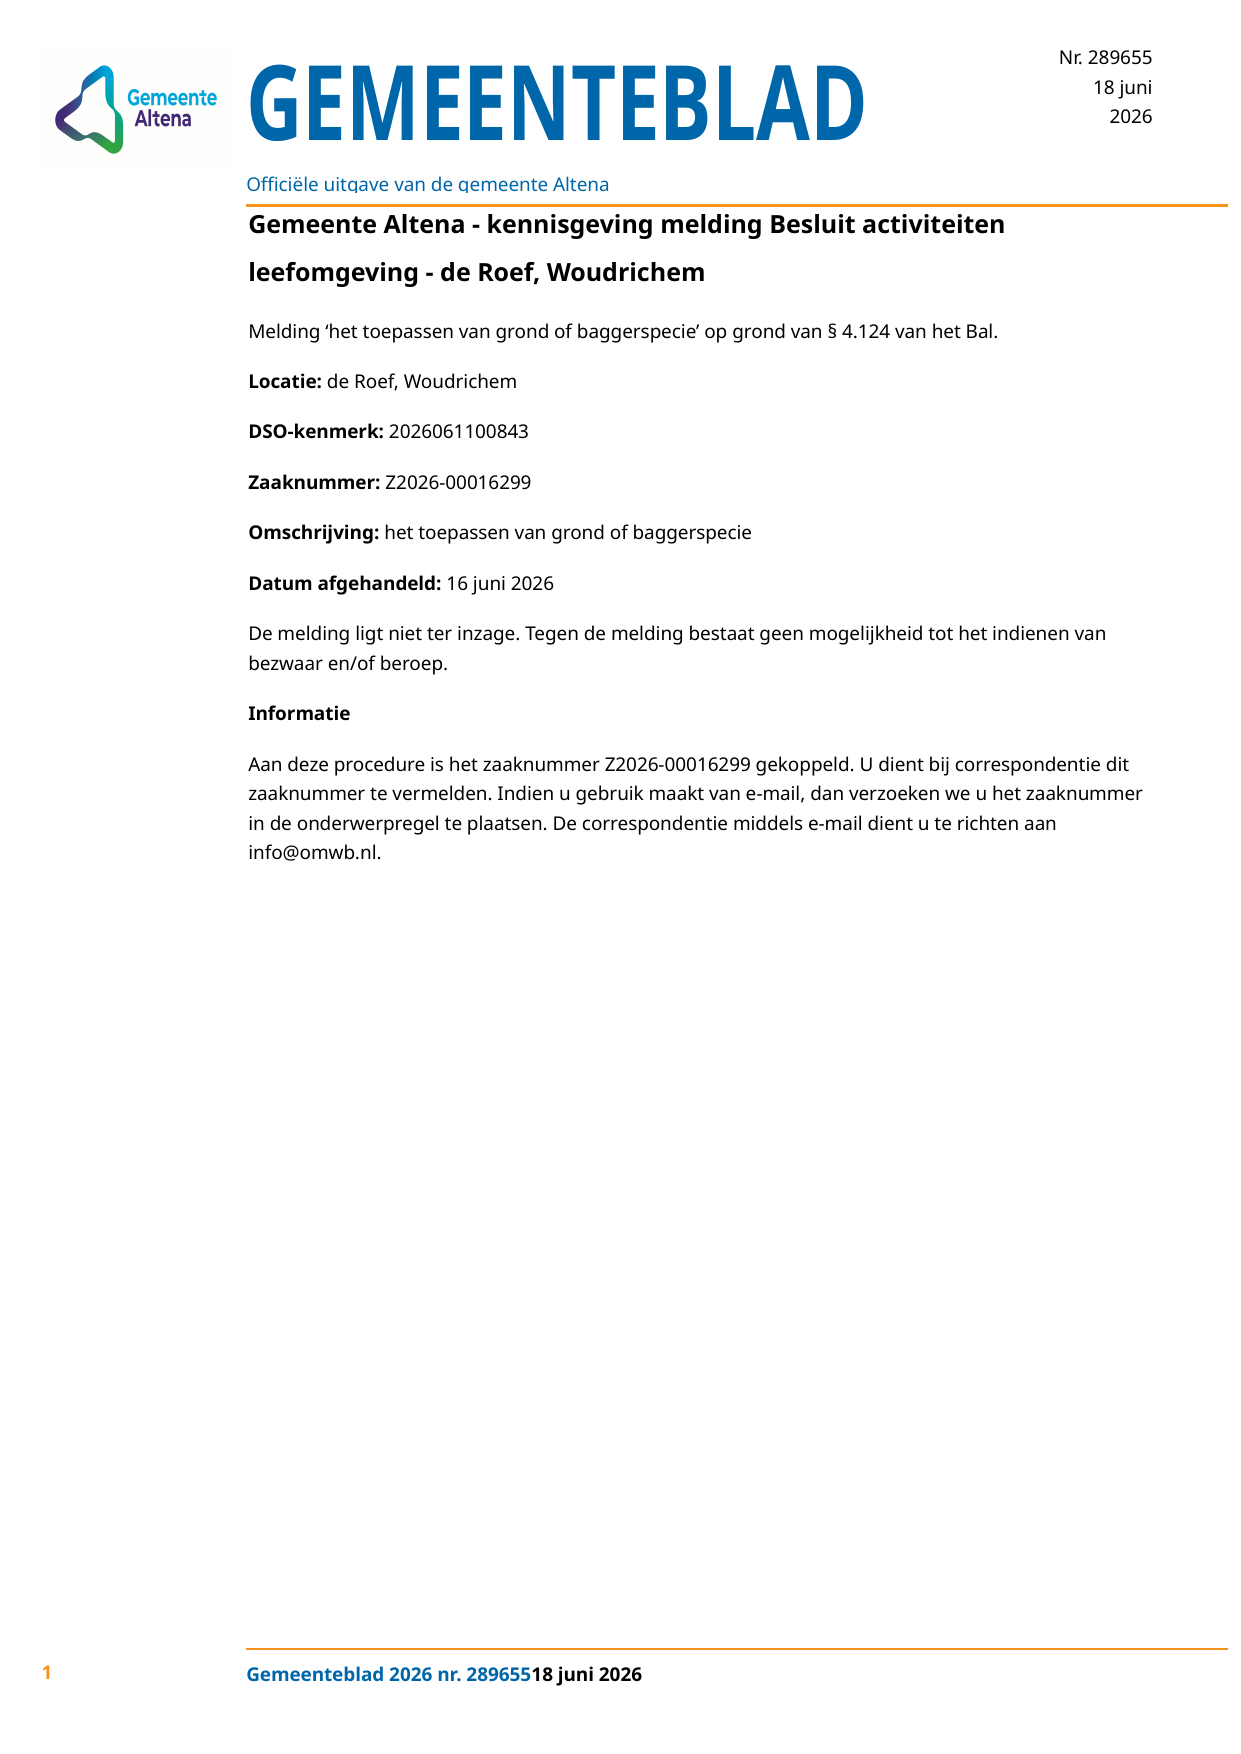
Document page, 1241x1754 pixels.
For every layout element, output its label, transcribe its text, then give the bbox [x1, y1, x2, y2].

text DSO-kenmerk: 2026061100843 [248, 419, 1152, 444]
picture [41, 47, 231, 172]
text Informatie [248, 700, 1152, 726]
text Melding ‘het toepassen van grond of baggerspecie’ op grond van § 4.124 van het Bal. [248, 318, 1152, 344]
text Zaaknummer: Z2026-00016299 [248, 469, 1152, 495]
text Locatie: de Roef, Woudrichem [248, 368, 1152, 394]
text Omschrijving: het toepassen van grond of baggerspecie [248, 519, 1152, 545]
text Datum afgehandeld: 16 juni 2026 [248, 570, 1152, 596]
text De melding ligt niet ter inzage. Tegen de melding bestaat geen mogelijkheid tot het indienen van bezwaar en/of beroep. [248, 620, 1152, 676]
text Gemeente Altena - kennisgeving melding Besluit activiteiten leefomgeving - de Roef, Woudrichem [248, 207, 1152, 288]
text Aan deze procedure is het zaaknummer Z2026-00016299 gekoppeld. U dient bij correspondentie dit zaaknummer te vermelden. Indien u gebruik maakt van e-mail, dan verzoeken we u het zaaknummer in de onderwerpregel te plaatsen. De correspondentie middels e-mail dient u te richten aan info@omwb.nl. [248, 751, 1152, 865]
